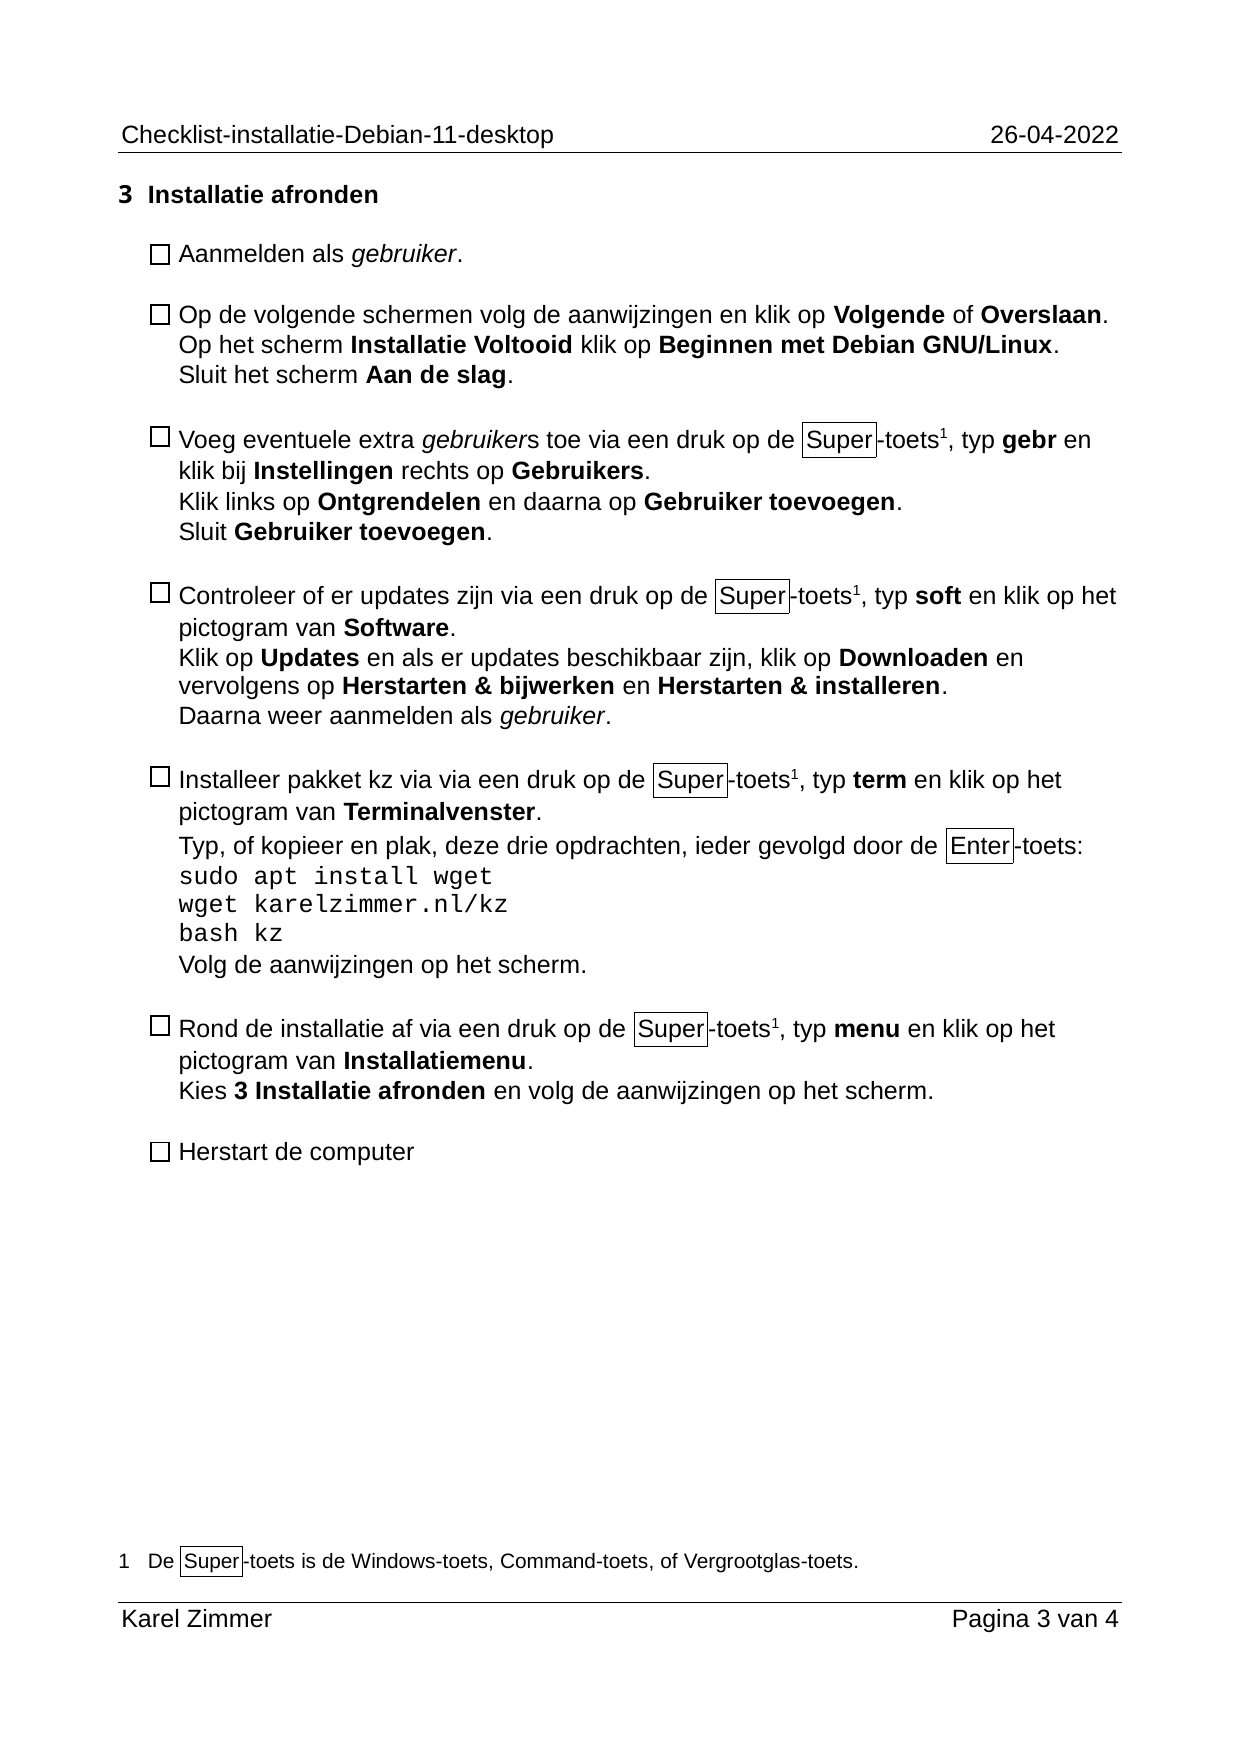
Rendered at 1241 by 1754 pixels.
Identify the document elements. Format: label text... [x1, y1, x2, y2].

table_cell [177, 547, 1121, 577]
table_cell [141, 1137, 177, 1167]
table_cell Kies 3 Installatie afronden en volg de aanwijzingen op het scherm. [177, 1076, 1121, 1106]
table_cell [177, 1106, 1121, 1137]
table_cell Rond de installatie af via een druk op de Super-toets1, typ menu en klik op het pictogram van Installatiemenu. [177, 1011, 1121, 1076]
table_cell [141, 980, 177, 1011]
table_cell Herstart de computer [177, 1137, 1121, 1167]
table_cell Voeg eventuele extra gebruikers toe via een druk op de Super-toets, typ gebr en klik bij Instellingen rechts op Gebruikers. [177, 421, 1121, 486]
list Installatie afronden [118, 177, 1122, 211]
table_cell [141, 701, 177, 731]
table_cell [141, 269, 177, 300]
table_cell [141, 1106, 177, 1137]
table_cell Klik op Updates en als er updates beschikbaar zijn, klik op Downloaden en vervolgens op Herstarten & bijwerken en Herstarten & installeren. [177, 643, 1121, 701]
table_cell [141, 1011, 177, 1076]
table_header [141, 239, 177, 269]
table_cell Daarna weer aanmelden als gebruiker. [177, 701, 1121, 731]
table_cell Typ, of kopieer en plak, deze drie opdrachten, ieder gevolgd door de Enter-toets: sudo apt install wget wget karelzimmer.nl/kz bash kz [177, 827, 1121, 950]
table_cell [141, 391, 177, 421]
table_cell [177, 731, 1121, 762]
table_cell Klik links op Ontgrendelen en daarna op Gebruiker toevoegen. [177, 486, 1121, 517]
table_cell [141, 421, 177, 486]
table_cell [177, 269, 1121, 300]
table_cell [141, 517, 177, 547]
table_cell [141, 827, 177, 950]
table_cell [141, 330, 177, 360]
table_cell [141, 1076, 177, 1106]
table_cell [177, 391, 1121, 421]
table_cell Sluit Gebruiker toevoegen. [177, 517, 1121, 547]
table_cell Controleer of er updates zijn via een druk op de Super-toets1, typ soft en klik op het pictogram van Software. [177, 577, 1121, 643]
table_cell Sluit het scherm Aan de slag. [177, 360, 1121, 391]
table_cell [141, 643, 177, 701]
table_cell [141, 360, 177, 391]
table_cell [141, 547, 177, 577]
table_cell [141, 731, 177, 762]
table_cell Installeer pakket kz via via een druk op de Super-toets1, typ term en klik op het pictogram van Terminalvenster. [177, 762, 1121, 827]
table_cell [141, 577, 177, 643]
table_cell [177, 980, 1121, 1011]
table_cell [141, 950, 177, 980]
table_cell [141, 300, 177, 330]
table_cell Op het scherm Installatie Voltooid klik op Beginnen met Debian GNU/Linux. [177, 330, 1121, 360]
table_cell Op de volgende schermen volg de aanwijzingen en klik op Volgende of Overslaan. [177, 300, 1121, 330]
table_header Aanmelden als gebruiker. [177, 239, 1121, 269]
table_cell [141, 486, 177, 517]
table_cell Volg de aanwijzingen op het scherm. [177, 950, 1121, 980]
table_cell [141, 762, 177, 827]
